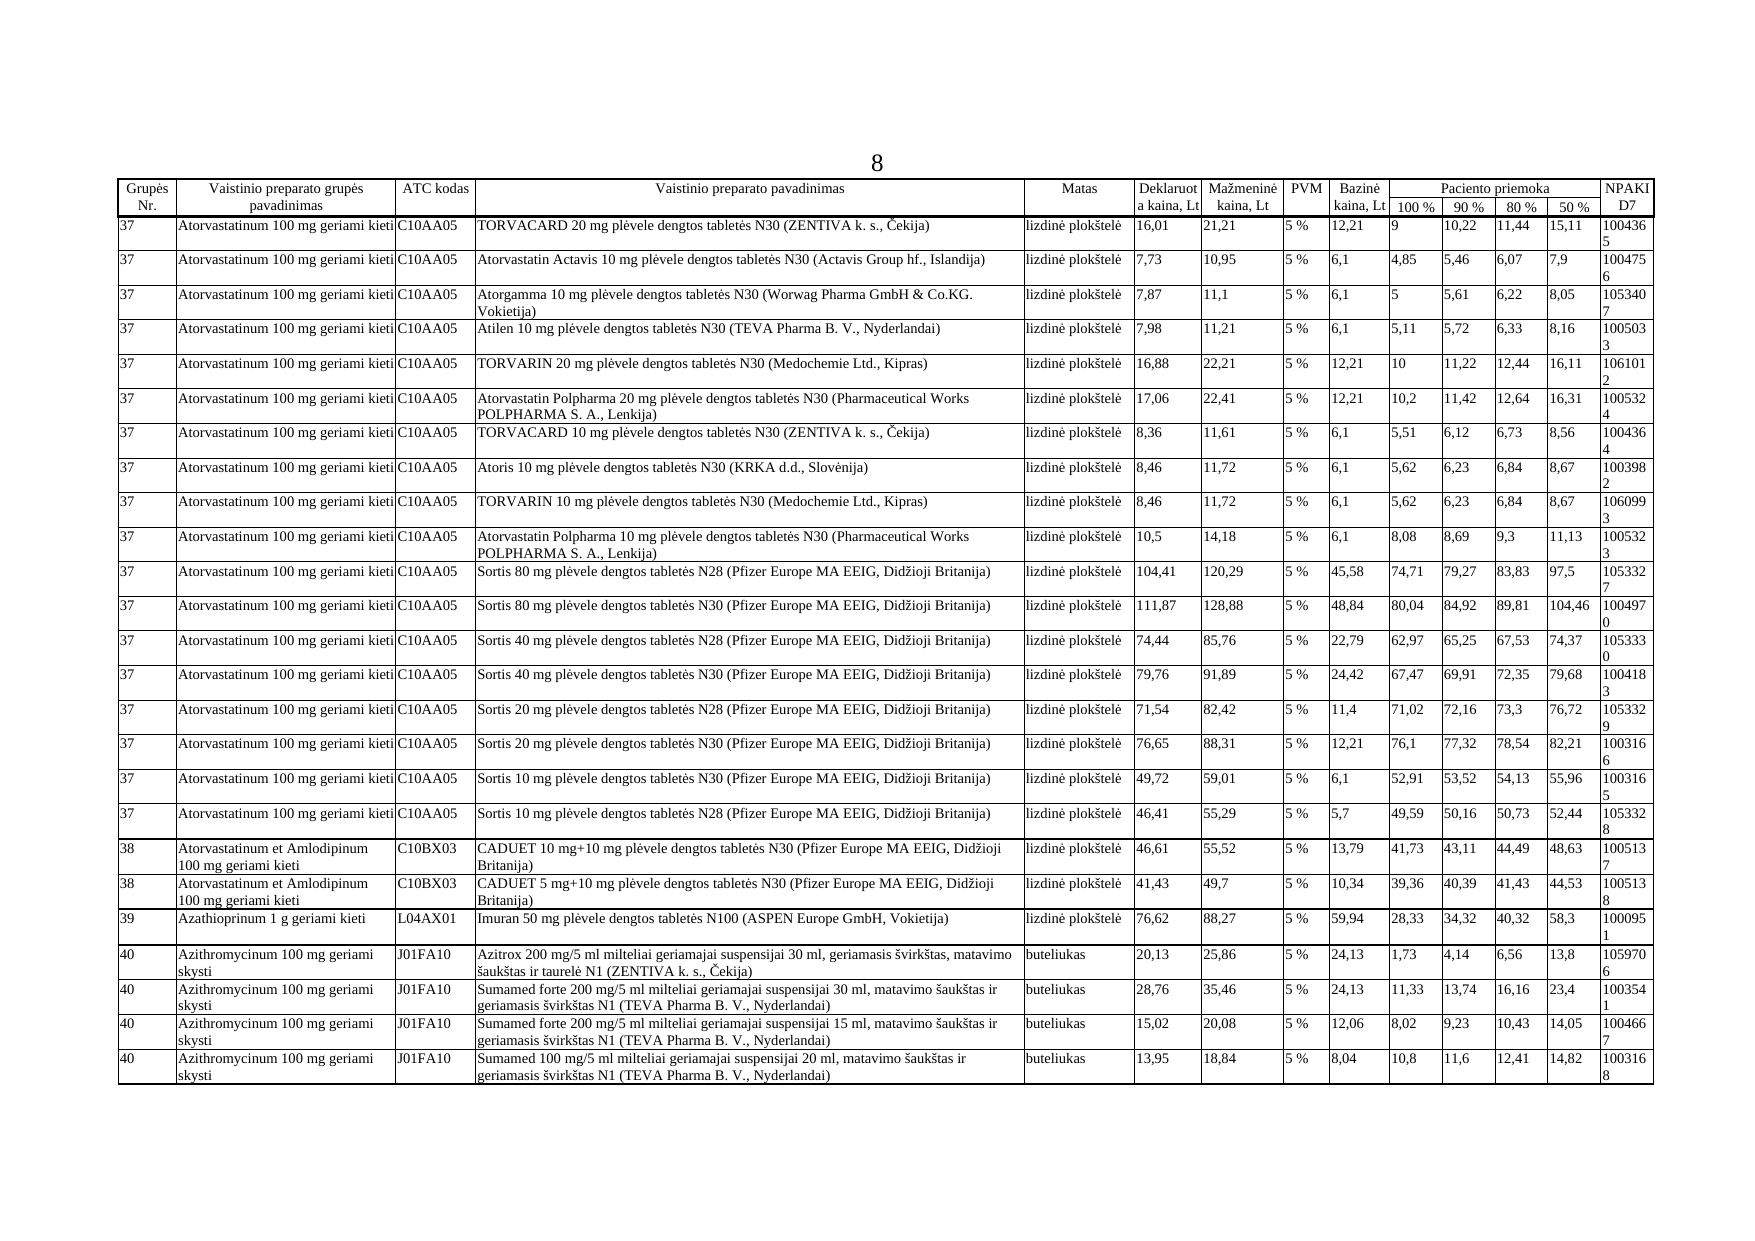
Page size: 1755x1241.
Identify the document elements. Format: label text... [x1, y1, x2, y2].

table_cell lizdinė plokštelė [1025, 251, 1134, 284]
table_cell 13,79 [1330, 840, 1389, 873]
table_cell C10AA05 [396, 493, 475, 527]
table_cell 1003982 [1601, 459, 1653, 492]
table_cell Sortis 40 mg plėvele dengtos tabletės N30 (Pfizer Europe MA EEIG, Didžioji Britanija) [476, 666, 1024, 699]
table_cell 7,87 [1135, 286, 1201, 319]
table_cell 1005137 [1601, 840, 1653, 873]
table_cell 49,59 [1390, 804, 1442, 838]
table_cell 59,01 [1202, 770, 1283, 803]
table_cell lizdinė plokštelė [1025, 701, 1134, 734]
table_cell 67,47 [1390, 666, 1442, 699]
table_cell 73,3 [1496, 701, 1547, 734]
table_cell C10AA05 [396, 597, 475, 630]
table_cell 65,25 [1443, 631, 1495, 665]
table_cell 16,31 [1548, 389, 1600, 423]
table_cell 11,72 [1202, 459, 1283, 492]
table_cell 97,5 [1548, 562, 1600, 596]
table_cell Sumamed 100 mg/5 ml milteliai geriamajai suspensijai 20 ml, matavimo šaukštas ir geriamasis švirkštas N1 (TEVA Pharma B. V., Nyderlandai) [476, 1050, 1024, 1083]
table_cell 91,89 [1202, 666, 1283, 699]
table_cell lizdinė plokštelė [1025, 910, 1134, 944]
table_cell 48,63 [1548, 840, 1600, 873]
table_cell Atoris 10 mg plėvele dengtos tabletės N30 (KRKA d.d., Slovėnija) [476, 459, 1024, 492]
table_cell 50,16 [1443, 804, 1495, 838]
table_cell Atorvastatinum 100 mg geriami kieti [177, 597, 395, 630]
table_cell 1004364 [1601, 424, 1653, 457]
table_cell 6,1 [1330, 770, 1389, 803]
table_cell 1004970 [1601, 597, 1653, 630]
table_cell 44,53 [1548, 875, 1600, 908]
table_cell 14,05 [1548, 1015, 1600, 1048]
table_cell C10AA05 [396, 770, 475, 803]
table_cell 12,21 [1330, 218, 1389, 250]
table_cell 10,95 [1202, 251, 1283, 284]
table_cell 39 [119, 910, 176, 944]
table_cell 8,56 [1548, 424, 1600, 457]
table_cell CADUET 5 mg+10 mg plėvele dengtos tabletės N30 (Pfizer Europe MA EEIG, Didžioji Britanija) [476, 875, 1024, 908]
table_cell 111,87 [1135, 597, 1201, 630]
table_cell 11,42 [1443, 389, 1495, 423]
table_cell 12,44 [1496, 355, 1547, 388]
table_cell 67,53 [1496, 631, 1547, 665]
table_cell 9 [1390, 218, 1442, 250]
table_cell 37 [119, 770, 176, 803]
table_cell 8,67 [1548, 459, 1600, 492]
table_cell 5 % [1284, 355, 1329, 388]
table_cell 71,02 [1390, 701, 1442, 734]
table_cell 5 % [1284, 1015, 1329, 1048]
table_cell 5 % [1284, 528, 1329, 561]
table_cell 12,64 [1496, 389, 1547, 423]
table_cell 8,36 [1135, 424, 1201, 457]
table_cell lizdinė plokštelė [1025, 597, 1134, 630]
table_cell 40 [119, 1015, 176, 1048]
table_header Vaistinio preparato pavadinimas [476, 180, 1024, 215]
table_cell 28,33 [1390, 910, 1442, 944]
table_cell J01FA10 [396, 946, 475, 979]
table_cell Atorvastatinum 100 mg geriami kieti [177, 631, 395, 665]
table_cell 5 % [1284, 840, 1329, 873]
table_cell 8,46 [1135, 493, 1201, 527]
table_cell 12,21 [1330, 389, 1389, 423]
table_cell 55,52 [1202, 840, 1283, 873]
table_cell Atorvastatin Actavis 10 mg plėvele dengtos tabletės N30 (Actavis Group hf., Islandija) [476, 251, 1024, 284]
table_cell 5 % [1284, 562, 1329, 596]
table_cell 1003165 [1601, 770, 1653, 803]
table_cell Atorvastatinum 100 mg geriami kieti [177, 355, 395, 388]
table_cell 7,73 [1135, 251, 1201, 284]
table_cell 55,96 [1548, 770, 1600, 803]
table_cell 11,72 [1202, 493, 1283, 527]
table_cell 41,43 [1135, 875, 1201, 908]
table_cell 69,91 [1443, 666, 1495, 699]
table_cell 5 % [1284, 320, 1329, 354]
table_cell J01FA10 [396, 980, 475, 1014]
table_cell 44,49 [1496, 840, 1547, 873]
table_cell 37 [119, 631, 176, 665]
table_cell 5 % [1284, 1050, 1329, 1083]
table_header Mažmeninė kaina, Lt [1202, 180, 1283, 215]
table_cell 16,11 [1548, 355, 1600, 388]
table_cell TORVARIN 20 mg plėvele dengtos tabletės N30 (Medochemie Ltd., Kipras) [476, 355, 1024, 388]
table_cell Atorvastatinum 100 mg geriami kieti [177, 493, 395, 527]
table_cell 7,98 [1135, 320, 1201, 354]
table_cell 80 % [1496, 198, 1547, 215]
table_cell 18,84 [1202, 1050, 1283, 1083]
table_cell 5 % [1284, 424, 1329, 457]
table_cell 1060993 [1601, 493, 1653, 527]
table_cell 41,43 [1496, 875, 1547, 908]
table_cell 53,52 [1443, 770, 1495, 803]
table_cell 11,1 [1202, 286, 1283, 319]
table_cell 11,13 [1548, 528, 1600, 561]
table_cell 37 [119, 459, 176, 492]
table_cell C10AA05 [396, 389, 475, 423]
table_cell Sumamed forte 200 mg/5 ml milteliai geriamajai suspensijai 15 ml, matavimo šaukštas ir geriamasis švirkštas N1 (TEVA Pharma B. V., Nyderlandai) [476, 1015, 1024, 1048]
table_cell 8,69 [1443, 528, 1495, 561]
table_cell 11,44 [1496, 218, 1547, 250]
table_cell 5 % [1284, 286, 1329, 319]
table_cell 76,1 [1390, 735, 1442, 769]
table_cell Atorvastatinum 100 mg geriami kieti [177, 804, 395, 838]
table_cell 88,27 [1202, 910, 1283, 944]
table_cell 1053407 [1601, 286, 1653, 319]
table_cell 16,16 [1496, 980, 1547, 1014]
table_cell lizdinė plokštelė [1025, 320, 1134, 354]
table_cell Sortis 40 mg plėvele dengtos tabletės N28 (Pfizer Europe MA EEIG, Didžioji Britanija) [476, 631, 1024, 665]
table_cell lizdinė plokštelė [1025, 804, 1134, 838]
table_cell 5,51 [1390, 424, 1442, 457]
table_cell 6,84 [1496, 493, 1547, 527]
table_cell 5 % [1284, 875, 1329, 908]
table_cell C10AA05 [396, 804, 475, 838]
table_cell L04AX01 [396, 910, 475, 944]
table_cell 34,32 [1443, 910, 1495, 944]
table_cell 4,14 [1443, 946, 1495, 979]
table_cell buteliukas [1025, 946, 1134, 979]
table_header ATC kodas [396, 180, 475, 215]
table_cell 120,29 [1202, 562, 1283, 596]
table_cell 1004667 [1601, 1015, 1653, 1048]
table_cell Atorvastatinum 100 mg geriami kieti [177, 666, 395, 699]
table_cell 8,67 [1548, 493, 1600, 527]
table_cell 104,46 [1548, 597, 1600, 630]
table_cell 6,1 [1330, 459, 1389, 492]
table_cell 22,21 [1202, 355, 1283, 388]
table_cell 48,84 [1330, 597, 1389, 630]
table_cell 8,08 [1390, 528, 1442, 561]
table_cell lizdinė plokštelė [1025, 218, 1134, 250]
table_cell 37 [119, 389, 176, 423]
table_cell lizdinė plokštelė [1025, 459, 1134, 492]
table_cell Sortis 20 mg plėvele dengtos tabletės N28 (Pfizer Europe MA EEIG, Didžioji Britanija) [476, 701, 1024, 734]
table_cell 37 [119, 562, 176, 596]
table_cell 5 % [1284, 980, 1329, 1014]
table_cell J01FA10 [396, 1050, 475, 1083]
table_cell 17,06 [1135, 389, 1201, 423]
table_cell 10,34 [1330, 875, 1389, 908]
table_cell 1053328 [1601, 804, 1653, 838]
table_cell 1059706 [1601, 946, 1653, 979]
table_cell Atorvastatinum 100 mg geriami kieti [177, 459, 395, 492]
table_cell 46,41 [1135, 804, 1201, 838]
table_cell lizdinė plokštelė [1025, 389, 1134, 423]
table_cell 12,21 [1330, 735, 1389, 769]
table_cell 6,23 [1443, 493, 1495, 527]
table_header Grupės Nr. [119, 180, 176, 215]
table_cell 5,46 [1443, 251, 1495, 284]
table_cell 5,62 [1390, 459, 1442, 492]
table_cell 5,61 [1443, 286, 1495, 319]
table_cell 20,13 [1135, 946, 1201, 979]
table_cell Sortis 10 mg plėvele dengtos tabletės N28 (Pfizer Europe MA EEIG, Didžioji Britanija) [476, 804, 1024, 838]
table_cell 128,88 [1202, 597, 1283, 630]
table_cell 37 [119, 528, 176, 561]
table_cell Atorvastatinum 100 mg geriami kieti [177, 701, 395, 734]
table_cell 22,41 [1202, 389, 1283, 423]
table_cell 6,1 [1330, 286, 1389, 319]
table_header Bazinė kaina, Lt [1330, 180, 1389, 215]
table_cell 74,44 [1135, 631, 1201, 665]
table_cell 1061012 [1601, 355, 1653, 388]
table_cell 6,1 [1330, 493, 1389, 527]
table_cell 37 [119, 701, 176, 734]
table_cell 6,56 [1496, 946, 1547, 979]
table_cell 12,41 [1496, 1050, 1547, 1083]
table_cell Sortis 80 mg plėvele dengtos tabletės N30 (Pfizer Europe MA EEIG, Didžioji Britanija) [476, 597, 1024, 630]
table_cell Sortis 10 mg plėvele dengtos tabletės N30 (Pfizer Europe MA EEIG, Didžioji Britanija) [476, 770, 1024, 803]
table_cell 16,88 [1135, 355, 1201, 388]
table_cell 72,35 [1496, 666, 1547, 699]
table_cell 77,32 [1443, 735, 1495, 769]
table_cell 58,3 [1548, 910, 1600, 944]
table_cell 28,76 [1135, 980, 1201, 1014]
table_cell C10AA05 [396, 562, 475, 596]
table_cell TORVACARD 20 mg plėvele dengtos tabletės N30 (ZENTIVA k. s., Čekija) [476, 218, 1024, 250]
table_cell Azithromycinum 100 mg geriami skysti [177, 1015, 395, 1048]
table_cell 4,85 [1390, 251, 1442, 284]
table_cell 8,02 [1390, 1015, 1442, 1048]
table_cell 24,13 [1330, 946, 1389, 979]
table_cell 37 [119, 666, 176, 699]
table_cell 40 [119, 1050, 176, 1083]
table_cell Azithromycinum 100 mg geriami skysti [177, 980, 395, 1014]
table_cell 41,73 [1390, 840, 1442, 873]
table_cell 1004183 [1601, 666, 1653, 699]
table_cell 50 % [1548, 198, 1600, 215]
table_cell 9,3 [1496, 528, 1547, 561]
table_cell 6,33 [1496, 320, 1547, 354]
table_cell 6,1 [1330, 424, 1389, 457]
table_cell 37 [119, 355, 176, 388]
table_cell 1003541 [1601, 980, 1653, 1014]
table_cell 8,05 [1548, 286, 1600, 319]
table_cell lizdinė plokštelė [1025, 528, 1134, 561]
table_cell 5 % [1284, 770, 1329, 803]
table_cell Atorvastatinum 100 mg geriami kieti [177, 424, 395, 457]
table_cell 54,13 [1496, 770, 1547, 803]
table_cell 5 % [1284, 631, 1329, 665]
table_cell C10BX03 [396, 840, 475, 873]
table_cell Atorvastatinum 100 mg geriami kieti [177, 286, 395, 319]
table_cell 43,11 [1443, 840, 1495, 873]
table_cell Atorvastatinum et Amlodipinum 100 mg geriami kieti [177, 840, 395, 873]
table_cell 24,42 [1330, 666, 1389, 699]
table_cell 1003166 [1601, 735, 1653, 769]
table_cell 5 % [1284, 459, 1329, 492]
table_cell 5,11 [1390, 320, 1442, 354]
table_cell 1053327 [1601, 562, 1653, 596]
table_cell Atorgamma 10 mg plėvele dengtos tabletės N30 (Worwag Pharma GmbH & Co.KG. Vokietija) [476, 286, 1024, 319]
table_cell Azithromycinum 100 mg geriami skysti [177, 1050, 395, 1083]
table_cell 85,76 [1202, 631, 1283, 665]
table_cell 13,8 [1548, 946, 1600, 979]
table_cell Atorvastatinum 100 mg geriami kieti [177, 389, 395, 423]
table_cell 72,16 [1443, 701, 1495, 734]
table_cell 74,37 [1548, 631, 1600, 665]
table_cell 89,81 [1496, 597, 1547, 630]
table_cell 5 % [1284, 493, 1329, 527]
table_cell 8,04 [1330, 1050, 1389, 1083]
table_cell Azitrox 200 mg/5 ml milteliai geriamajai suspensijai 30 ml, geriamasis švirkštas, matavimo šaukštas ir taurelė N1 (ZENTIVA k. s., Čekija) [476, 946, 1024, 979]
table_cell C10AA05 [396, 666, 475, 699]
table_cell C10BX03 [396, 875, 475, 908]
table_cell 1053330 [1601, 631, 1653, 665]
table_cell 74,71 [1390, 562, 1442, 596]
table_cell 37 [119, 286, 176, 319]
table_cell 1005323 [1601, 528, 1653, 561]
table_cell 38 [119, 875, 176, 908]
table_cell 40,39 [1443, 875, 1495, 908]
table_cell Atilen 10 mg plėvele dengtos tabletės N30 (TEVA Pharma B. V., Nyderlandai) [476, 320, 1024, 354]
table_cell 11,61 [1202, 424, 1283, 457]
table_cell 5 % [1284, 389, 1329, 423]
table_cell lizdinė plokštelė [1025, 286, 1134, 319]
table_cell 1004756 [1601, 251, 1653, 284]
table_cell Atorvastatinum 100 mg geriami kieti [177, 251, 395, 284]
table_cell 1000951 [1601, 910, 1653, 944]
table_cell 52,44 [1548, 804, 1600, 838]
table_cell 6,1 [1330, 528, 1389, 561]
table_cell 9,23 [1443, 1015, 1495, 1048]
table_cell C10AA05 [396, 424, 475, 457]
table_cell Azithromycinum 100 mg geriami skysti [177, 946, 395, 979]
table_cell 82,42 [1202, 701, 1283, 734]
table_cell C10AA05 [396, 631, 475, 665]
table_cell lizdinė plokštelė [1025, 875, 1134, 908]
table_cell 21,21 [1202, 218, 1283, 250]
table_cell 6,07 [1496, 251, 1547, 284]
table_cell 12,06 [1330, 1015, 1389, 1048]
table_cell C10AA05 [396, 735, 475, 769]
table_cell 5 % [1284, 251, 1329, 284]
table_cell 35,46 [1202, 980, 1283, 1014]
table_header Deklaruota kaina, Lt [1135, 180, 1201, 215]
table_cell 49,7 [1202, 875, 1283, 908]
table_cell lizdinė plokštelė [1025, 770, 1134, 803]
table_cell 49,72 [1135, 770, 1201, 803]
table_cell 52,91 [1390, 770, 1442, 803]
table_cell Azathioprinum 1 g geriami kieti [177, 910, 395, 944]
table_cell 5,62 [1390, 493, 1442, 527]
table_cell Atorvastatinum 100 mg geriami kieti [177, 528, 395, 561]
table_header NPAKID7 [1601, 180, 1653, 215]
table_cell C10AA05 [396, 218, 475, 250]
table_cell 80,04 [1390, 597, 1442, 630]
table_cell 79,27 [1443, 562, 1495, 596]
table_cell buteliukas [1025, 1015, 1134, 1048]
table_cell C10AA05 [396, 459, 475, 492]
table_cell 88,31 [1202, 735, 1283, 769]
table_cell 37 [119, 424, 176, 457]
table_cell 11,33 [1390, 980, 1442, 1014]
table_cell 6,84 [1496, 459, 1547, 492]
table_cell 1,73 [1390, 946, 1442, 979]
table_cell 76,62 [1135, 910, 1201, 944]
table_cell 100 % [1390, 198, 1442, 215]
table_header Matas [1025, 180, 1134, 215]
table_cell 10,8 [1390, 1050, 1442, 1083]
table_cell 11,22 [1443, 355, 1495, 388]
table_cell 37 [119, 218, 176, 250]
table_cell 37 [119, 597, 176, 630]
table_cell TORVARIN 10 mg plėvele dengtos tabletės N30 (Medochemie Ltd., Kipras) [476, 493, 1024, 527]
table_cell 78,54 [1496, 735, 1547, 769]
table_cell 5 % [1284, 701, 1329, 734]
table_cell 37 [119, 735, 176, 769]
table_cell 1004365 [1601, 218, 1653, 250]
table_cell 20,08 [1202, 1015, 1283, 1048]
table_cell lizdinė plokštelė [1025, 424, 1134, 457]
table_cell 6,12 [1443, 424, 1495, 457]
table_cell 5 % [1284, 735, 1329, 769]
table_cell 14,82 [1548, 1050, 1600, 1083]
table_cell 79,76 [1135, 666, 1201, 699]
table_cell 1003168 [1601, 1050, 1653, 1083]
table_cell buteliukas [1025, 1050, 1134, 1083]
table_cell 62,97 [1390, 631, 1442, 665]
table_cell CADUET 10 mg+10 mg plėvele dengtos tabletės N30 (Pfizer Europe MA EEIG, Didžioji Britanija) [476, 840, 1024, 873]
table_cell 6,23 [1443, 459, 1495, 492]
table_cell 10 [1390, 355, 1442, 388]
table_cell 83,83 [1496, 562, 1547, 596]
table_cell 76,72 [1548, 701, 1600, 734]
table_cell J01FA10 [396, 1015, 475, 1048]
table_cell Sortis 20 mg plėvele dengtos tabletės N30 (Pfizer Europe MA EEIG, Didžioji Britanija) [476, 735, 1024, 769]
table_cell 8,46 [1135, 459, 1201, 492]
table_cell 13,74 [1443, 980, 1495, 1014]
table_cell 76,65 [1135, 735, 1201, 769]
table_cell 104,41 [1135, 562, 1201, 596]
table_cell TORVACARD 10 mg plėvele dengtos tabletės N30 (ZENTIVA k. s., Čekija) [476, 424, 1024, 457]
table_cell Sortis 80 mg plėvele dengtos tabletės N28 (Pfizer Europe MA EEIG, Didžioji Britanija) [476, 562, 1024, 596]
table_cell Atorvastatinum 100 mg geriami kieti [177, 320, 395, 354]
table_cell 15,02 [1135, 1015, 1201, 1048]
table_cell C10AA05 [396, 251, 475, 284]
table_cell 22,79 [1330, 631, 1389, 665]
table_cell lizdinė plokštelė [1025, 735, 1134, 769]
table_cell 23,4 [1548, 980, 1600, 1014]
table_cell 16,01 [1135, 218, 1201, 250]
table_cell lizdinė plokštelė [1025, 562, 1134, 596]
table_cell 10,43 [1496, 1015, 1547, 1048]
table_cell lizdinė plokštelė [1025, 840, 1134, 873]
table_cell Atorvastatinum 100 mg geriami kieti [177, 735, 395, 769]
table_cell 5,7 [1330, 804, 1389, 838]
table_cell 6,22 [1496, 286, 1547, 319]
table_cell 5 % [1284, 910, 1329, 944]
table_cell 71,54 [1135, 701, 1201, 734]
table_cell Atorvastatinum 100 mg geriami kieti [177, 218, 395, 250]
table_cell 11,21 [1202, 320, 1283, 354]
table_cell 1005138 [1601, 875, 1653, 908]
table_cell 5 % [1284, 804, 1329, 838]
table_cell 5 % [1284, 597, 1329, 630]
table_cell 82,21 [1548, 735, 1600, 769]
table_cell 46,61 [1135, 840, 1201, 873]
table_cell C10AA05 [396, 355, 475, 388]
table_cell Atorvastatin Polpharma 20 mg plėvele dengtos tabletės N30 (Pharmaceutical Works POLPHARMA S. A., Lenkija) [476, 389, 1024, 423]
table_cell 37 [119, 804, 176, 838]
table_cell 24,13 [1330, 980, 1389, 1014]
table_cell 10,2 [1390, 389, 1442, 423]
table_cell Imuran 50 mg plėvele dengtos tabletės N100 (ASPEN Europe GmbH, Vokietija) [476, 910, 1024, 944]
table_cell Atorvastatinum 100 mg geriami kieti [177, 770, 395, 803]
table_cell 5 % [1284, 946, 1329, 979]
table_cell 5 % [1284, 218, 1329, 250]
table_header Vaistinio preparato grupės pavadinimas [177, 180, 395, 215]
table_cell C10AA05 [396, 286, 475, 319]
table_cell 6,1 [1330, 251, 1389, 284]
table_cell 8,16 [1548, 320, 1600, 354]
table_cell 39,36 [1390, 875, 1442, 908]
table_cell 1005033 [1601, 320, 1653, 354]
table_cell 6,1 [1330, 320, 1389, 354]
table_cell 11,4 [1330, 701, 1389, 734]
table_cell 84,92 [1443, 597, 1495, 630]
table_header Paciento priemoka [1390, 180, 1600, 197]
table_cell 90 % [1443, 198, 1495, 215]
table_cell 1053329 [1601, 701, 1653, 734]
table_cell 45,58 [1330, 562, 1389, 596]
table_cell 59,94 [1330, 910, 1389, 944]
table_cell lizdinė plokštelė [1025, 631, 1134, 665]
table_cell 14,18 [1202, 528, 1283, 561]
table_cell 10,22 [1443, 218, 1495, 250]
table_cell 10,5 [1135, 528, 1201, 561]
table_cell Atorvastatinum 100 mg geriami kieti [177, 562, 395, 596]
table_cell 5 % [1284, 666, 1329, 699]
table_cell 38 [119, 840, 176, 873]
table_cell 25,86 [1202, 946, 1283, 979]
table_cell lizdinė plokštelė [1025, 355, 1134, 388]
table_cell 13,95 [1135, 1050, 1201, 1083]
table_cell C10AA05 [396, 320, 475, 354]
table_cell C10AA05 [396, 701, 475, 734]
table_cell 1005324 [1601, 389, 1653, 423]
table_cell 6,73 [1496, 424, 1547, 457]
table_cell 37 [119, 251, 176, 284]
table_cell 7,9 [1548, 251, 1600, 284]
table_cell 5,72 [1443, 320, 1495, 354]
table_cell lizdinė plokštelė [1025, 493, 1134, 527]
table_cell buteliukas [1025, 980, 1134, 1014]
table_cell Sumamed forte 200 mg/5 ml milteliai geriamajai suspensijai 30 ml, matavimo šaukštas ir geriamasis švirkštas N1 (TEVA Pharma B. V., Nyderlandai) [476, 980, 1024, 1014]
table_cell 40 [119, 946, 176, 979]
table_cell 12,21 [1330, 355, 1389, 388]
table_cell Atorvastatin Polpharma 10 mg plėvele dengtos tabletės N30 (Pharmaceutical Works POLPHARMA S. A., Lenkija) [476, 528, 1024, 561]
table_cell 55,29 [1202, 804, 1283, 838]
table_cell 79,68 [1548, 666, 1600, 699]
table_cell 40 [119, 980, 176, 1014]
table_cell 37 [119, 320, 176, 354]
table_cell 40,32 [1496, 910, 1547, 944]
table_cell 15,11 [1548, 218, 1600, 250]
table_cell 37 [119, 493, 176, 527]
table_cell lizdinė plokštelė [1025, 666, 1134, 699]
table_cell 5 [1390, 286, 1442, 319]
table_cell C10AA05 [396, 528, 475, 561]
table_header PVM [1284, 180, 1329, 215]
table_cell 11,6 [1443, 1050, 1495, 1083]
table_cell Atorvastatinum et Amlodipinum 100 mg geriami kieti [177, 875, 395, 908]
table_cell 50,73 [1496, 804, 1547, 838]
